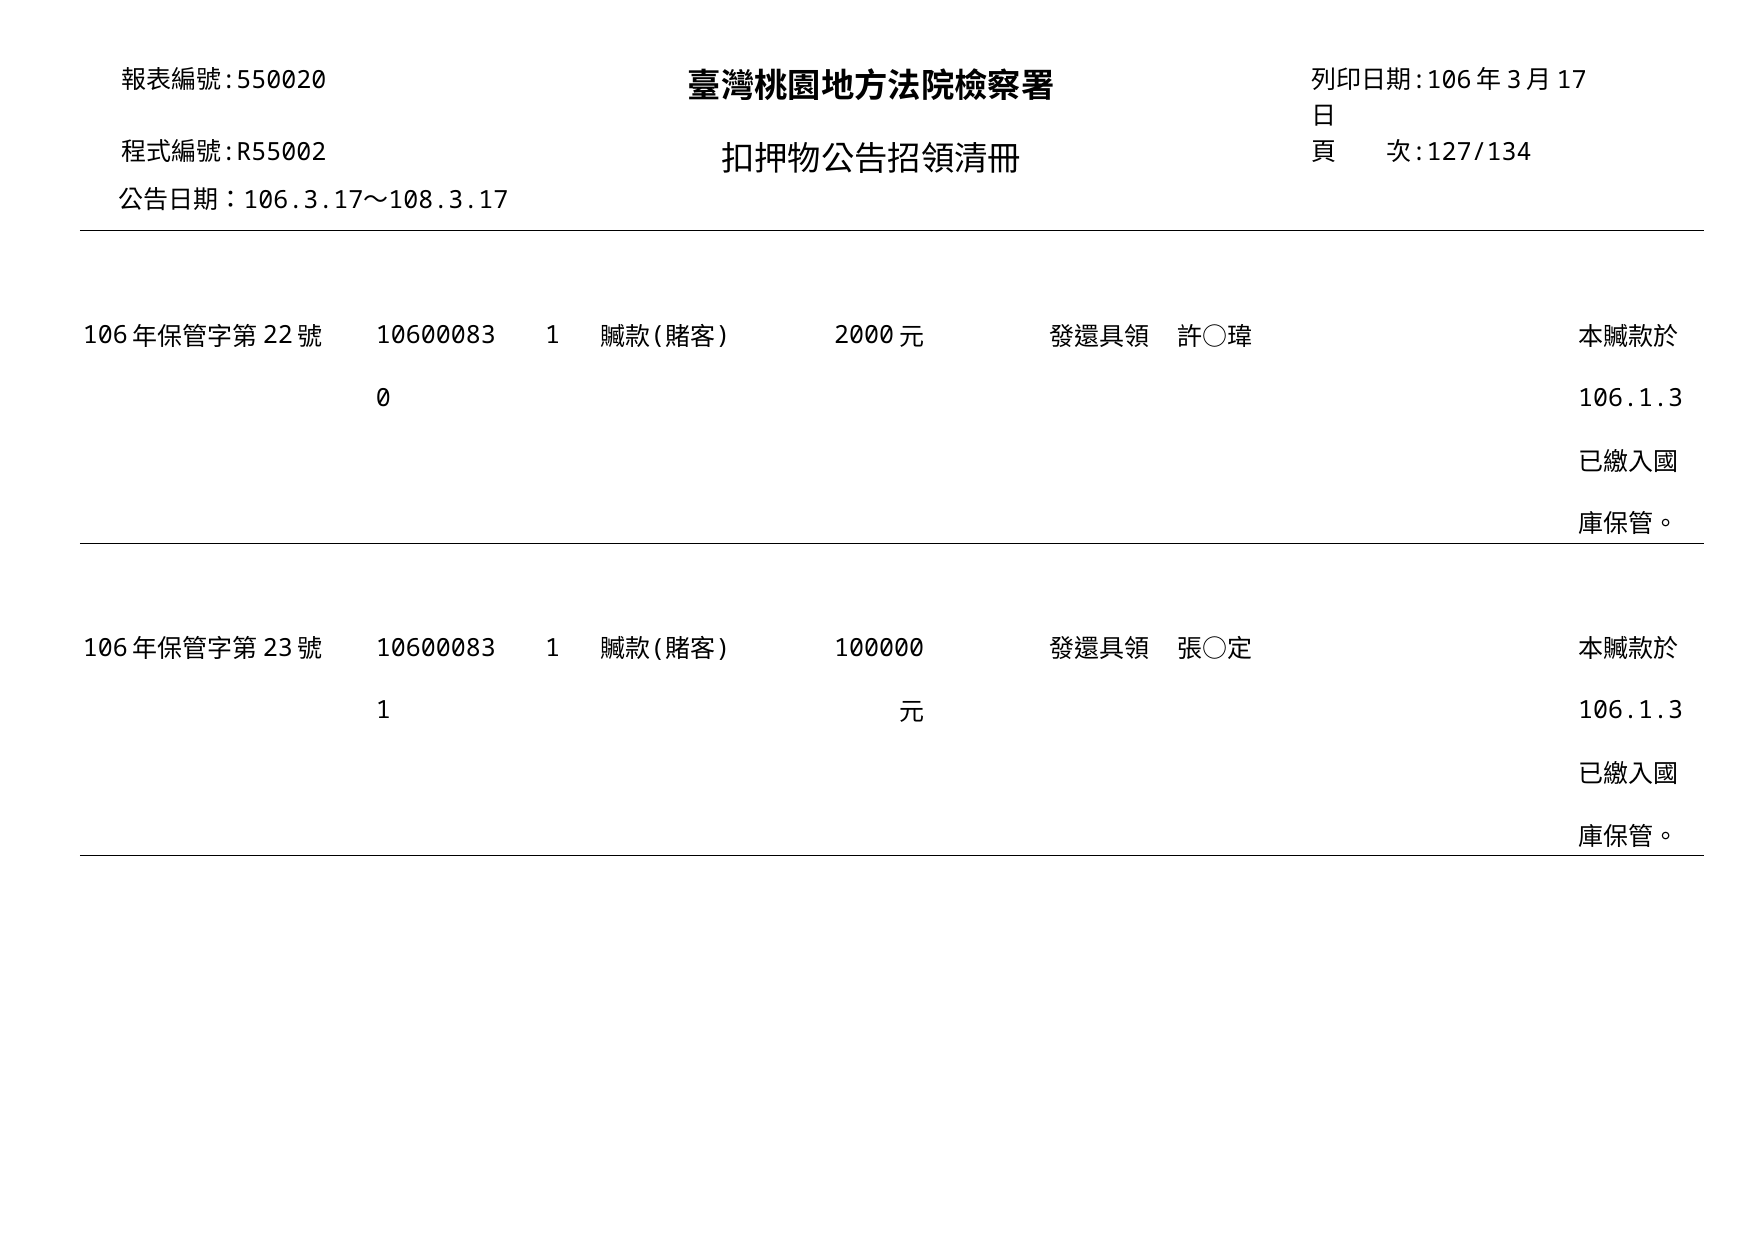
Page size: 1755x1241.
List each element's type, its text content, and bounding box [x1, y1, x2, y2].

table_cell [927, 544, 1046, 855]
table_cell 張○定 [1175, 544, 1317, 855]
table_cell 106年保管字第22號 [80, 231, 373, 542]
table_cell 本贓款於106.1.3已繳入國庫保管。 [1575, 544, 1704, 855]
table_cell 贓款(賭客) [597, 231, 807, 542]
table_cell [927, 231, 1046, 542]
table_cell 106000830 [373, 231, 507, 542]
table_cell 100000元 [808, 544, 927, 855]
table_cell [1317, 544, 1575, 855]
table_cell 2000元 [808, 231, 927, 542]
table_cell 1 [507, 231, 597, 542]
table_cell 本贓款於106.1.3已繳入國庫保管。 [1575, 231, 1704, 542]
table_cell 發還具領 [1046, 544, 1175, 855]
table_cell 發還具領 [1046, 231, 1175, 542]
table_cell 106000831 [373, 544, 507, 855]
table_cell 許○瑋 [1175, 231, 1317, 542]
table_cell 1 [507, 544, 597, 855]
table_cell [1317, 231, 1575, 542]
table_cell 106年保管字第23號 [80, 544, 373, 855]
table_cell 贓款(賭客) [597, 544, 807, 855]
